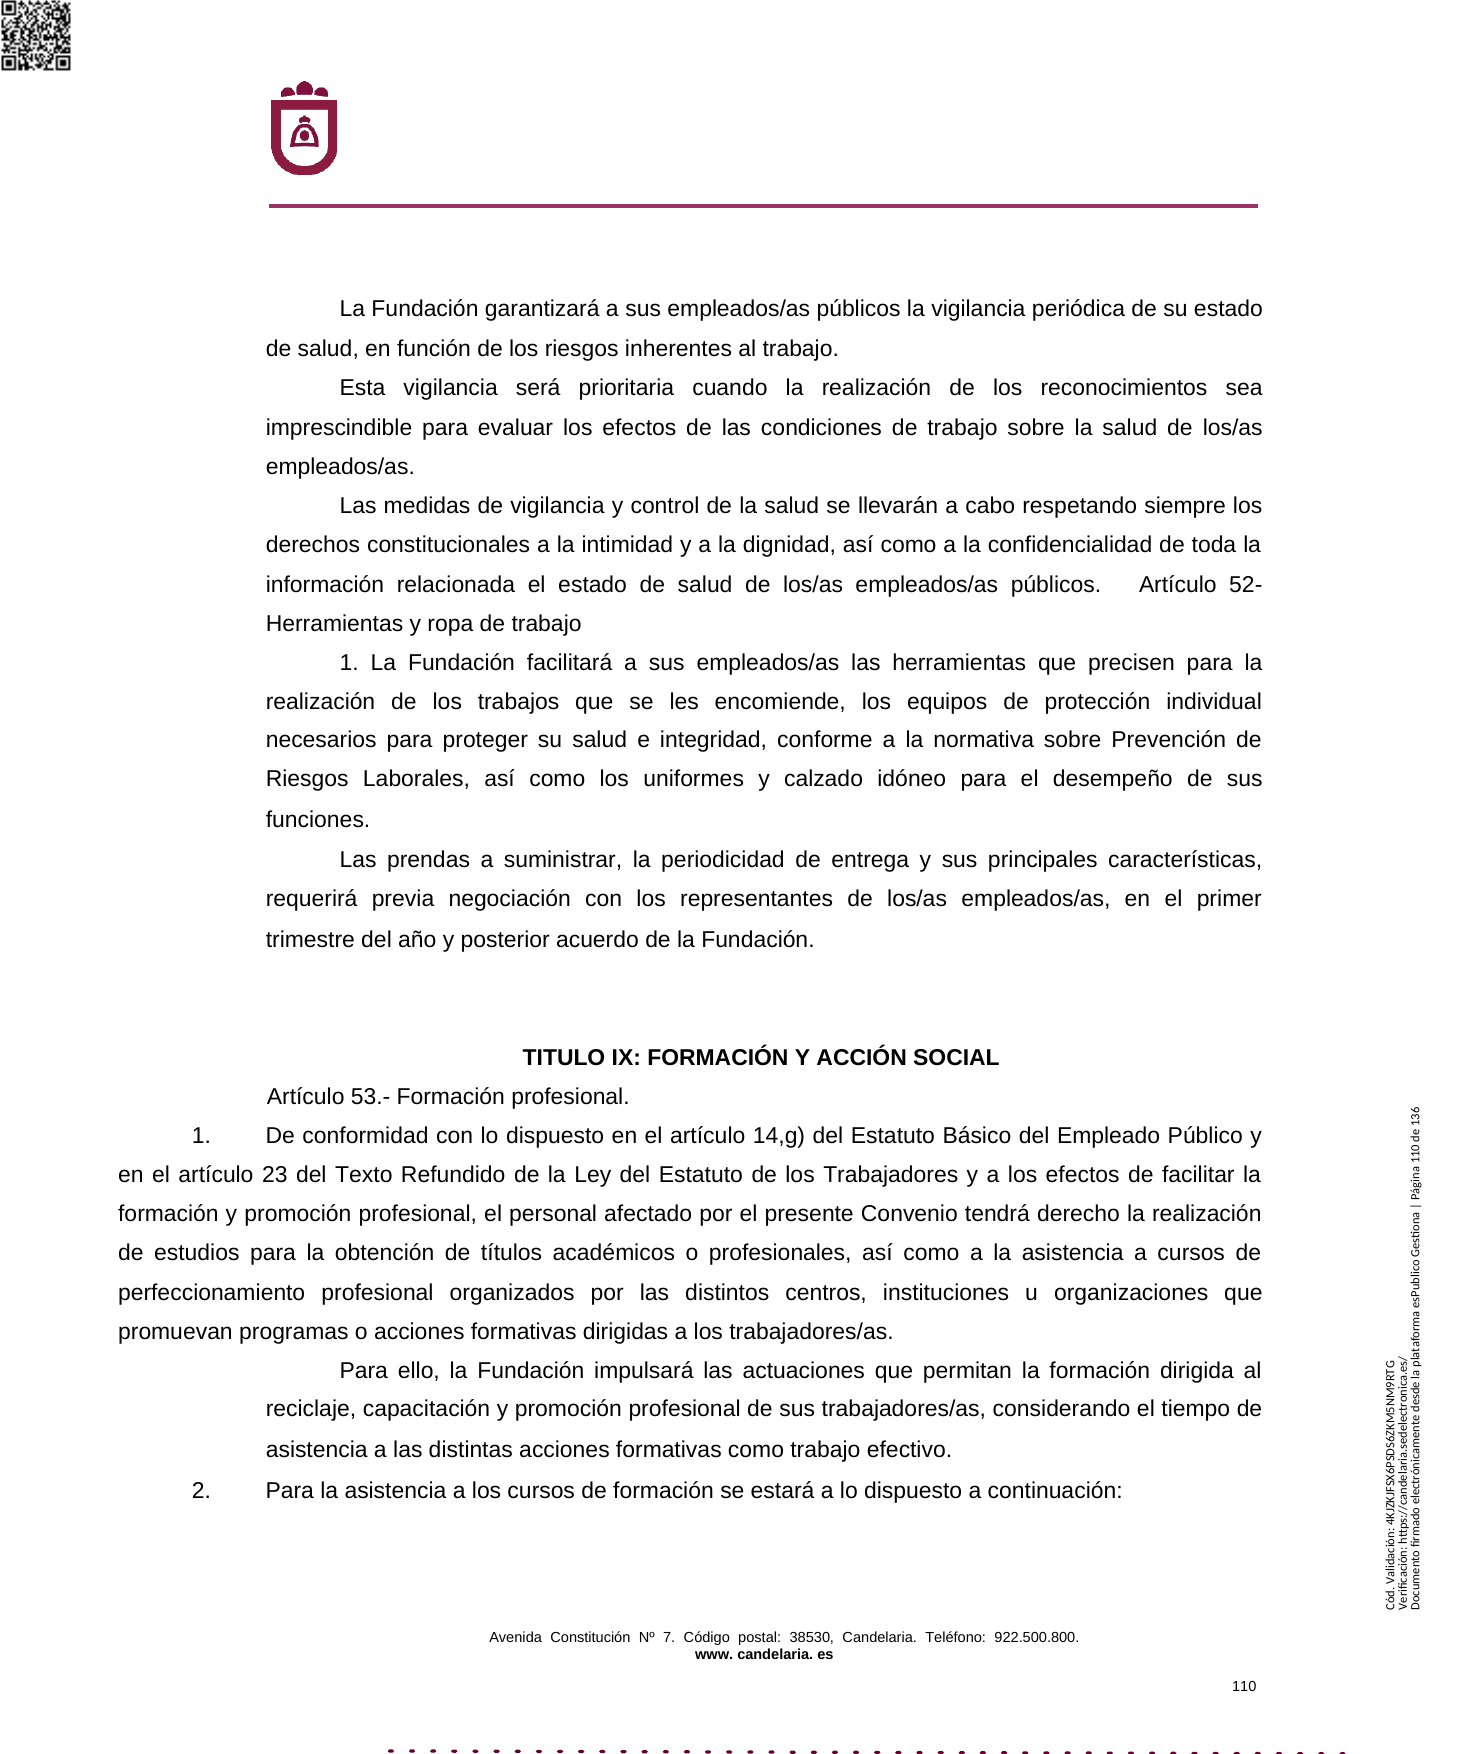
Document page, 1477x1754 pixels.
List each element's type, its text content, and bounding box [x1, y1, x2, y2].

text La Fundación garantizará a sus empleados/as públicos la vigilancia periódica de su estado de salud, en función de los riesgos inherentes al trabajo. [266, 295, 1263, 362]
text Las medidas de vigilancia y control de la salud se llevarán a cabo respetando siempre los derechos constitucionales a la intimidad y a la dignidad, así como a la confidencialidad de toda la información relacionada el estado de salud de los/as empleados/as públicos. Artículo 52- Herramientas y ropa de trabajo [266, 492, 1263, 636]
list Para la asistencia a los cursos de formación se estará a lo dispuesto a continuación: [118, 1477, 1263, 1503]
text Las prendas a suministrar, la periodicidad de entrega y sus principales características, requerirá previa negociación con los representantes de los/as empleados/as, en el primer trimestre del año y posterior acuerdo de la Fundación. [266, 846, 1263, 952]
text Esta vigilancia será prioritaria cuando la realización de los reconocimientos sea imprescindible para evaluar los efectos de las condiciones de trabajo sobre la salud de los/as empleados/as. [266, 374, 1263, 479]
list De conformidad con lo dispuesto en el artículo 14,g) del Estatuto Básico del Empleado Público y en el artículo 23 del Texto Refundido de la Ley del Estatuto de los Trabajadores y a los efectos de facilitar la formación y promoción profesional, el personal afectado por el presente Convenio tendrá derecho la realización de estudios para la obtención de títulos académicos o profesionales, así como a la asistencia a cursos de perfeccionamiento profesional organizados por las distintos centros, instituciones u organizaciones que promuevan programas o acciones formativas dirigidas a los trabajadores/as. [118, 1122, 1263, 1344]
subtitle TITULO IX: FORMACIÓN Y ACCIÓN SOCIAL [268, 1044, 1261, 1070]
text Artículo 53.- Formación profesional. [267, 1083, 1263, 1109]
text Para ello, la Fundación impulsará las actuaciones que permitan la formación dirigida al reciclaje, capacitación y promoción profesional de sus trabajadores/as, considerando el tiempo de asistencia a las distintas acciones formativas como trabajo efectivo. [266, 1357, 1263, 1463]
text 1. La Fundación facilitará a sus empleados/as las herramientas que precisen para la realización de los trabajos que se les encomiende, los equipos de protección individual necesarios para proteger su salud e integridad, conforme a la normativa sobre Prevención de Riesgos Laborales, así como los uniformes y calzado idóneo para el desempeño de sus funciones. [266, 649, 1263, 833]
